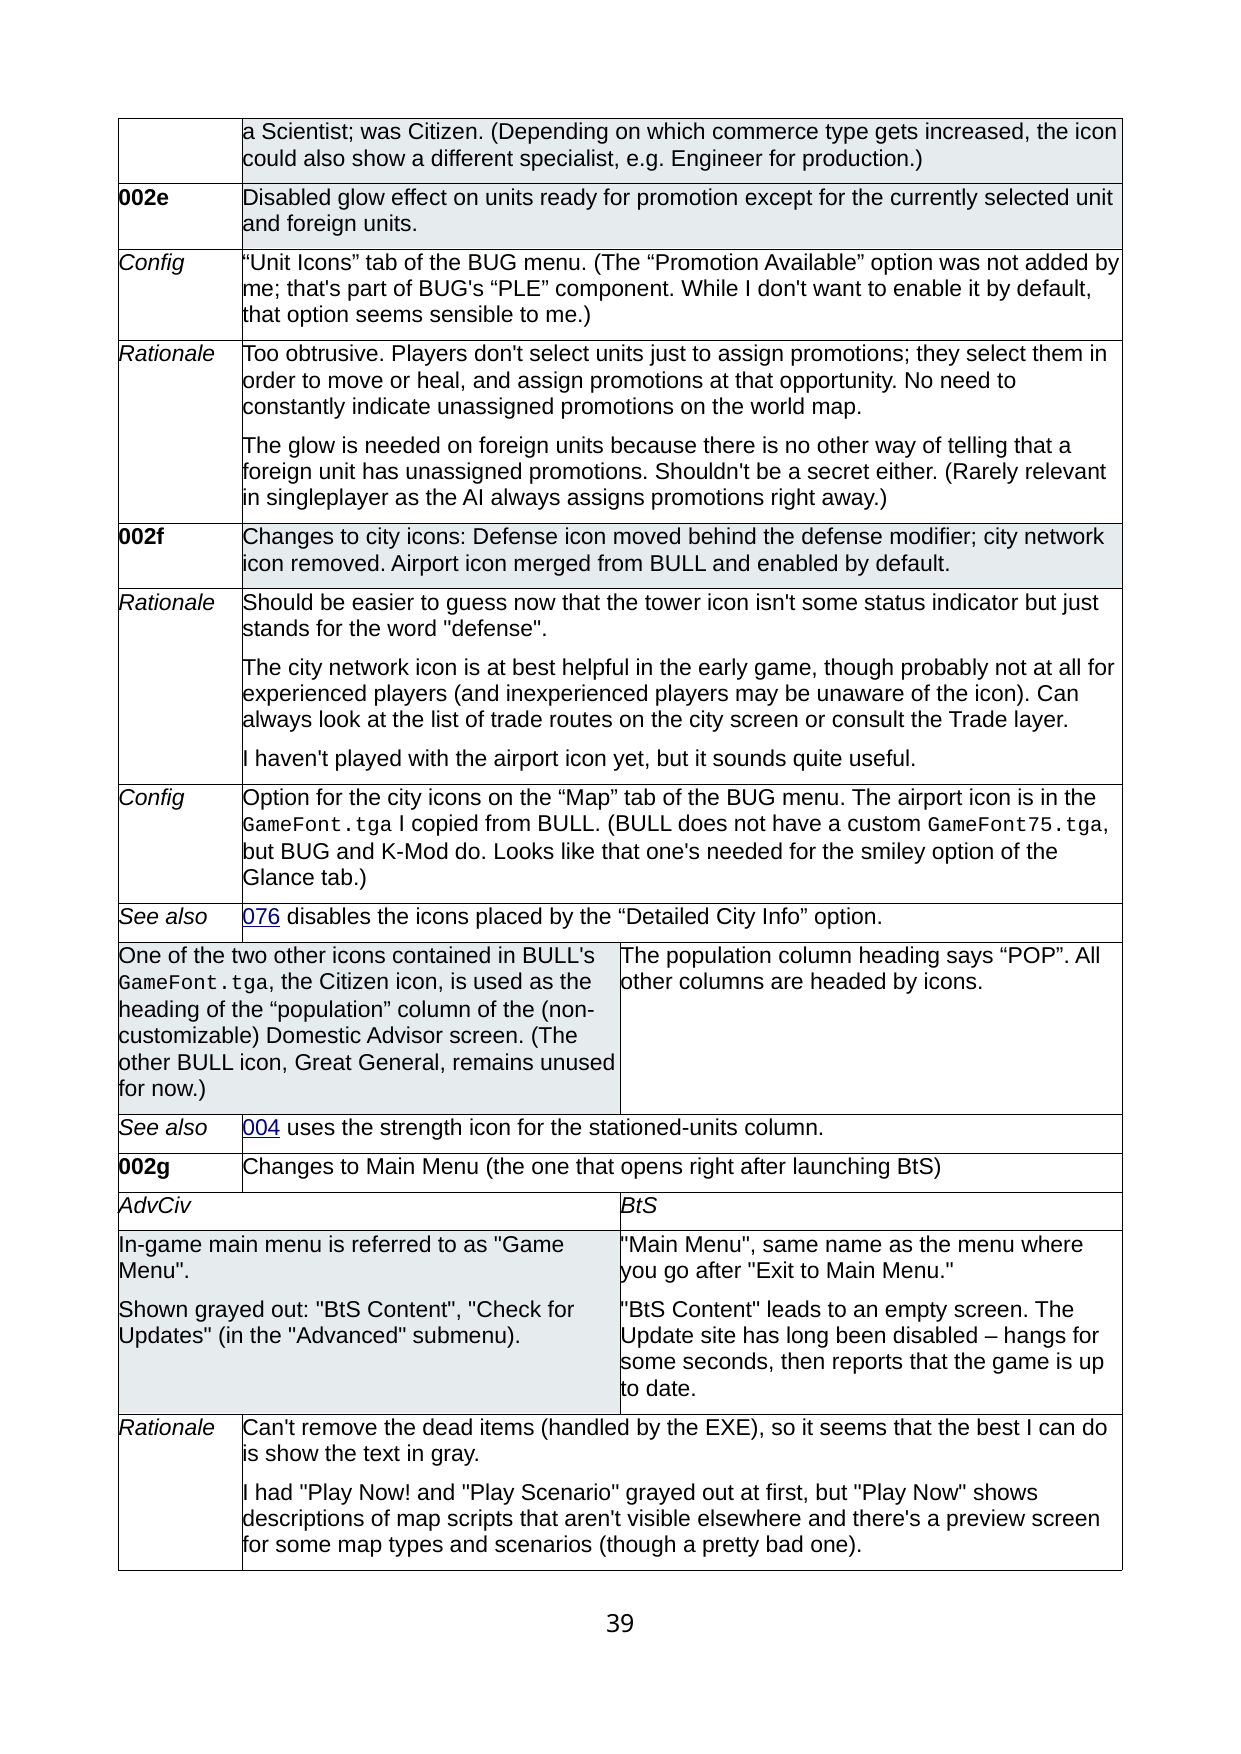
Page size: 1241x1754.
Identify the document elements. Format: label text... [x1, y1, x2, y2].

table_cell In-game main menu is referred to as "Game Menu". Shown grayed out: "BtS Content", "Check for Updates" (in the "Advanced" submenu). [119, 1231, 620, 1413]
table_cell 002e [119, 184, 242, 248]
table_cell Changes to Main Menu (the one that opens right after launching BtS) [243, 1154, 1122, 1192]
table_cell Rationale [119, 589, 242, 784]
table_cell [119, 119, 242, 183]
table_cell One of the two other icons contained in BULL's GameFont.tga, the Citizen icon, is used as the heading of the “population” column of the (non-customizable) Domestic Advisor screen. (The other BULL icon, Great General, remains unused for now.) [119, 943, 620, 1114]
table_cell Too obtrusive. Players don't select units just to assign promotions; they select them in order to move or heal, and assign promotions at that opportunity. No need to constantly indicate unassigned promotions on the world map. The glow is needed on foreign units because there is no other way of telling that a foreign unit has unassigned promotions. Shouldn't be a secret either. (Rarely relevant in singleplayer as the AI always assigns promotions right away.) [243, 341, 1122, 523]
table_cell Should be easier to guess now that the tower icon isn't some status indicator but just stands for the word "defense". The city network icon is at best helpful in the early game, though probably not at all for experienced players (and inexperienced players may be unaware of the icon). Can always look at the list of trade routes on the city screen or consult the Trade layer. I haven't played with the airport icon yet, but it sounds quite useful. [243, 589, 1122, 784]
table_cell a Scientist; was Citizen. (Depending on which commerce type gets increased, the icon could also show a different specialist, e.g. Engineer for production.) [243, 119, 1122, 183]
table_cell “Unit Icons” tab of the BUG menu. (The “Promotion Available” option was not added by me; that's part of BUG's “PLE” component. While I don't want to enable it by default, that option seems sensible to me.) [243, 250, 1122, 340]
table_cell BtS [621, 1193, 1122, 1230]
table_cell Config [119, 250, 242, 340]
table_cell 002g [119, 1154, 242, 1192]
table_cell Rationale [119, 1415, 242, 1570]
table_cell 004 uses the strength icon for the stationed-units column. [243, 1115, 1122, 1153]
table_cell 076 disables the icons placed by the “Detailed City Info” option. [243, 904, 1122, 942]
table_cell The population column heading says “POP”. All other columns are headed by icons. [621, 943, 1122, 1114]
table_cell 002f [119, 524, 242, 588]
table_cell See also [119, 1115, 242, 1153]
table_cell AdvCiv [119, 1193, 620, 1230]
table_cell See also [119, 904, 242, 942]
table_cell Can't remove the dead items (handled by the EXE), so it seems that the best I can do is show the text in gray. I had "Play Now! and "Play Scenario" grayed out at first, but "Play Now" shows descriptions of map scripts that aren't visible elsewhere and there's a preview screen for some map types and scenarios (though a pretty bad one). [243, 1415, 1122, 1570]
table_cell Rationale [119, 341, 242, 523]
table_cell Option for the city icons on the “Map” tab of the BUG menu. The airport icon is in the GameFont.tga I copied from BULL. (BULL does not have a custom GameFont75.tga, but BUG and K‑Mod do. Looks like that one's needed for the smiley option of the Glance tab.) [243, 785, 1122, 903]
table_cell "Main Menu", same name as the menu where you go after "Exit to Main Menu." "BtS Content" leads to an empty screen. The Update site has long been disabled – hangs for some seconds, then reports that the game is up to date. [621, 1231, 1122, 1413]
table_cell Changes to city icons: Defense icon moved behind the defense modifier; city network icon removed. Airport icon merged from BULL and enabled by default. [243, 524, 1122, 588]
table_cell Disabled glow effect on units ready for promotion except for the currently selected unit and foreign units. [243, 184, 1122, 248]
table_cell Config [119, 785, 242, 903]
